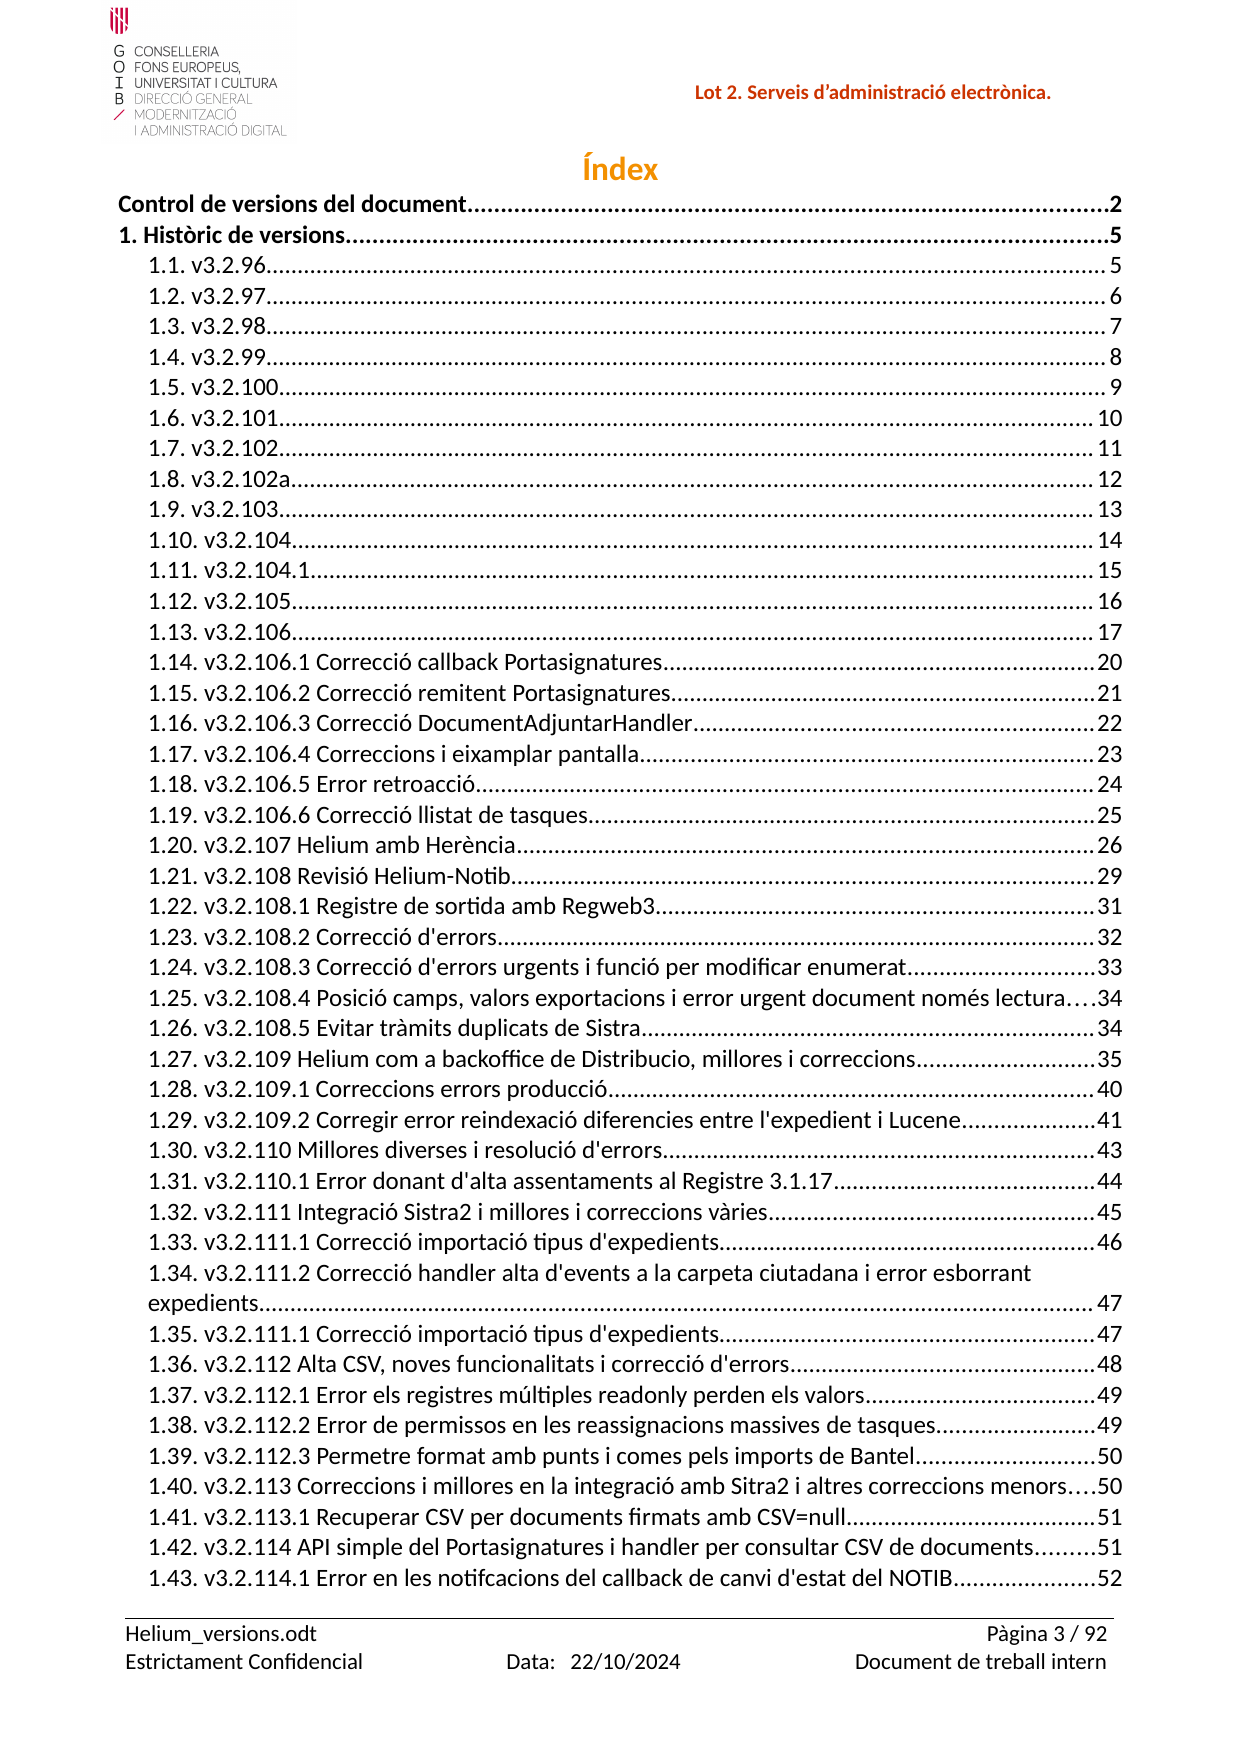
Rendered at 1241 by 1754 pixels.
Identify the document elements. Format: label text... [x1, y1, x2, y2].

text 1.32. v3.2.111 Integració Sistra2 i millores i correccions vàries 45 [148, 1196, 1122, 1226]
text 1.11. v3.2.104.1 15 [148, 555, 1122, 585]
text 1.4. v3.2.99 8 [148, 341, 1122, 372]
text 1.15. v3.2.106.2 Correcció remitent Portasignatures 21 [148, 677, 1122, 707]
text 1.23. v3.2.108.2 Correcció d'errors 32 [148, 921, 1122, 951]
text 1.26. v3.2.108.5 Evitar tràmits duplicats de Sistra 34 [148, 1012, 1122, 1043]
text 1.25. v3.2.108.4 Posició camps, valors exportacions i error urgent document només lectura 34 [148, 982, 1122, 1012]
text 1.19. v3.2.106.6 Correcció llistat de tasques 25 [148, 799, 1122, 829]
text 1.30. v3.2.110 Millores diverses i resolució d'errors 43 [148, 1134, 1122, 1165]
text 1.27. v3.2.109 Helium com a backoffice de Distribucio, millores i correccions 35 [148, 1043, 1122, 1073]
text 1.9. v3.2.103 13 [148, 494, 1122, 524]
text 1. Històric de versions 5 [118, 219, 1122, 249]
text 1.38. v3.2.112.2 Error de permissos en les reassignacions massives de tasques 49 [148, 1409, 1122, 1440]
text 1.17. v3.2.106.4 Correccions i eixamplar pantalla 23 [148, 738, 1122, 768]
text 1.39. v3.2.112.3 Permetre format amb punts i comes pels imports de Bantel 50 [148, 1440, 1122, 1470]
text 1.5. v3.2.100 9 [148, 372, 1122, 402]
text 1.21. v3.2.108 Revisió Helium-Notib 29 [148, 860, 1122, 890]
text 1.13. v3.2.106 17 [148, 616, 1122, 646]
text 1.14. v3.2.106.1 Correcció callback Portasignatures 20 [148, 646, 1122, 677]
text 1.2. v3.2.97 6 [148, 280, 1122, 311]
text Índex [118, 148, 1122, 188]
text 1.10. v3.2.104 14 [148, 524, 1122, 555]
text 1.42. v3.2.114 API simple del Portasignatures i handler per consultar CSV de documents 51 [148, 1531, 1122, 1562]
text 1.18. v3.2.106.5 Error retroacció 24 [148, 768, 1122, 799]
text 1.40. v3.2.113 Correccions i millores en la integració amb Sitra2 i altres correccions menors 50 [148, 1470, 1122, 1501]
text 1.1. v3.2.96 5 [148, 249, 1122, 280]
text 1.12. v3.2.105 16 [148, 585, 1122, 616]
text 1.28. v3.2.109.1 Correccions errors producció 40 [148, 1073, 1122, 1104]
text 1.34. v3.2.111.2 Correcció handler alta d'events a la carpeta ciutadana i error esborrant expedients 47 [148, 1257, 1122, 1318]
text 1.20. v3.2.107 Helium amb Herència 26 [148, 829, 1122, 860]
text 1.3. v3.2.98 7 [148, 311, 1122, 341]
text 1.6. v3.2.101 10 [148, 402, 1122, 433]
text 1.24. v3.2.108.3 Correcció d'errors urgents i funció per modificar enumerat 33 [148, 951, 1122, 982]
text 1.29. v3.2.109.2 Corregir error reindexació diferencies entre l'expedient i Lucene 41 [148, 1104, 1122, 1134]
text 1.33. v3.2.111.1 Correcció importació tipus d'expedients 46 [148, 1226, 1122, 1257]
text 1.16. v3.2.106.3 Correcció DocumentAdjuntarHandler 22 [148, 707, 1122, 738]
text 1.31. v3.2.110.1 Error donant d'alta assentaments al Registre 3.1.17 44 [148, 1165, 1122, 1196]
picture [100, 0, 297, 144]
text 1.43. v3.2.114.1 Error en les notifcacions del callback de canvi d'estat del NOTIB 52 [148, 1562, 1122, 1592]
text 1.7. v3.2.102 11 [148, 433, 1122, 463]
text 1.36. v3.2.112 Alta CSV, noves funcionalitats i correcció d'errors 48 [148, 1348, 1122, 1379]
text 1.8. v3.2.102a 12 [148, 463, 1122, 494]
text 1.35. v3.2.111.1 Correcció importació tipus d'expedients 47 [148, 1318, 1122, 1348]
text 1.37. v3.2.112.1 Error els registres múltiples readonly perden els valors 49 [148, 1379, 1122, 1409]
text 1.22. v3.2.108.1 Registre de sortida amb Regweb3 31 [148, 890, 1122, 921]
text Control de versions del document 2 [118, 188, 1122, 219]
text 1.41. v3.2.113.1 Recuperar CSV per documents firmats amb CSV=null 51 [148, 1501, 1122, 1531]
